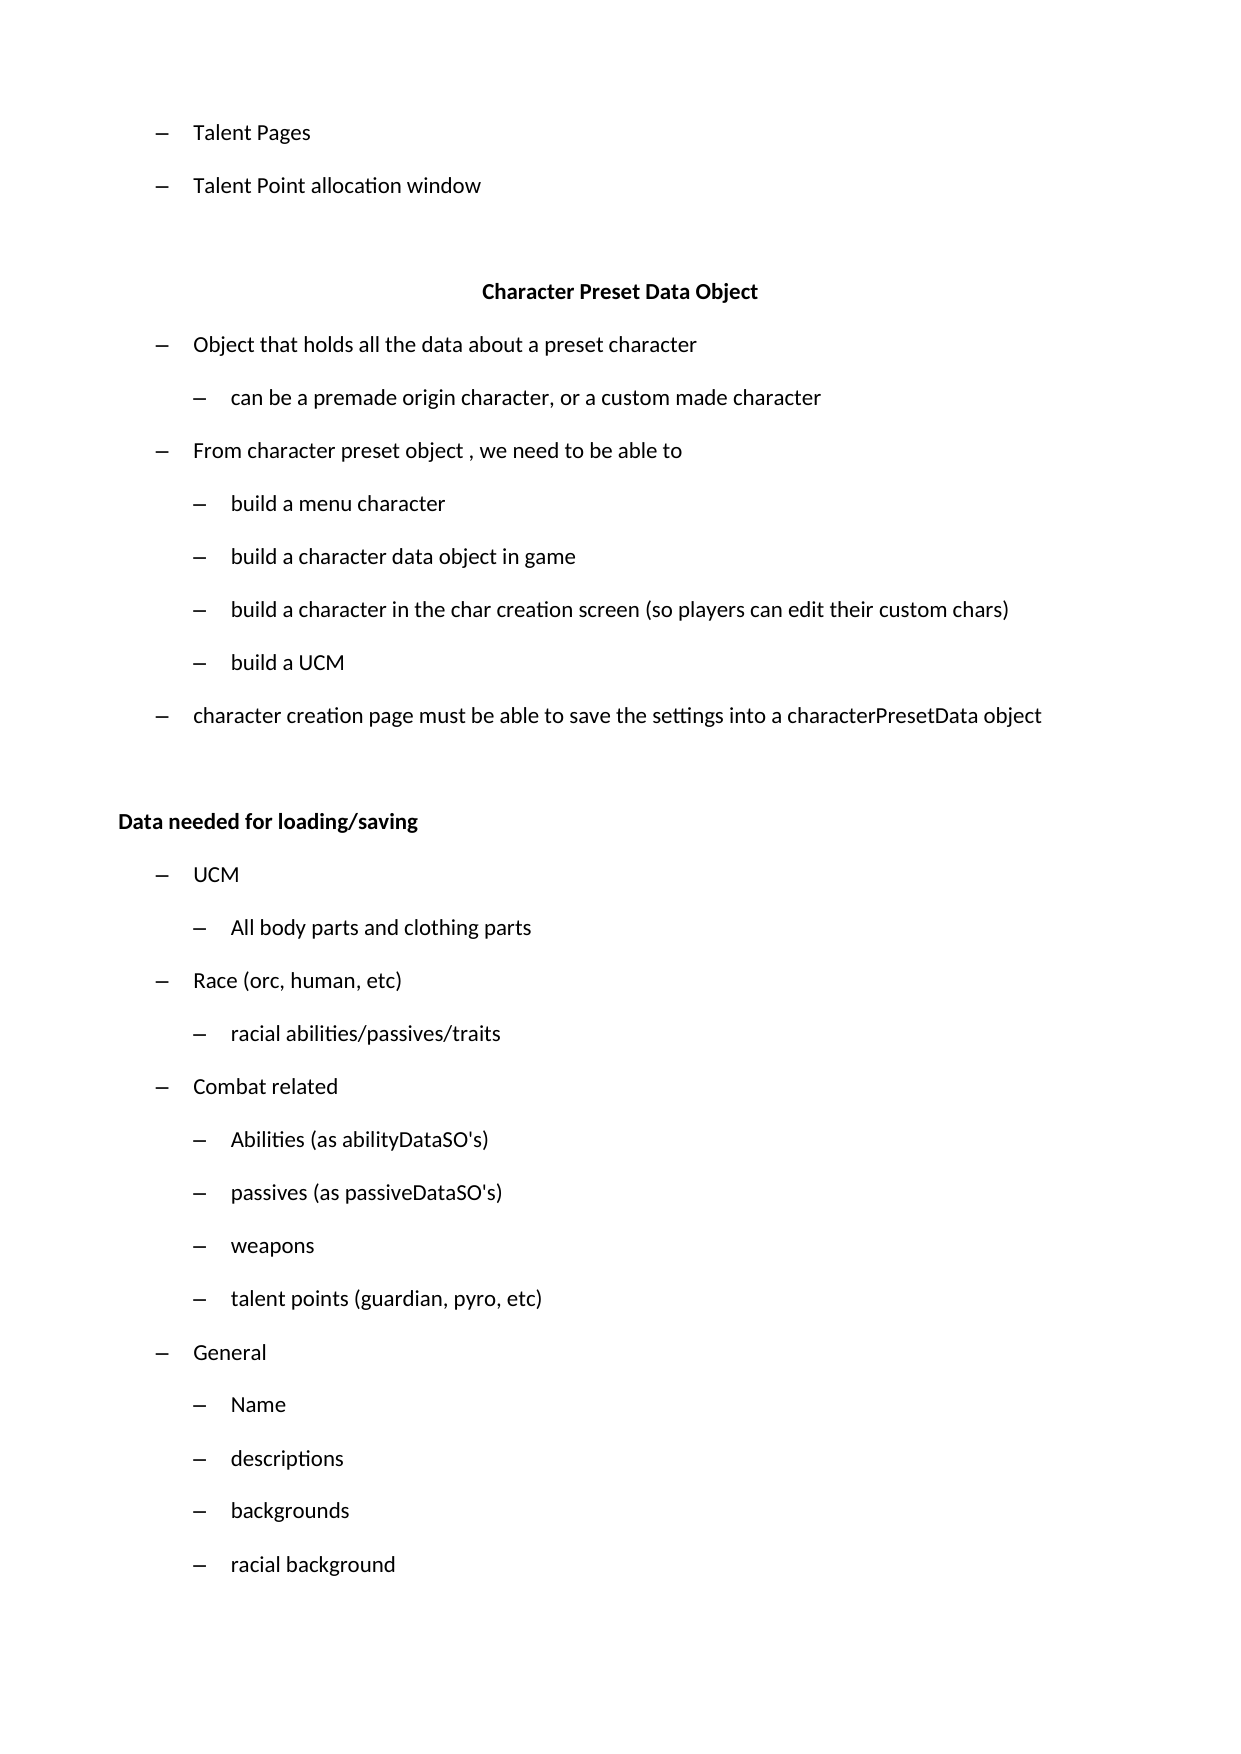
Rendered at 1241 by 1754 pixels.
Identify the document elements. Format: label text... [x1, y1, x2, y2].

list All body parts and clothing parts [193, 913, 1122, 941]
list character creation page must be able to save the settings into a characterPresetData object [156, 701, 1122, 729]
list weapons [193, 1232, 1122, 1259]
list racial background [193, 1550, 1122, 1578]
list build a character data object in game [193, 542, 1122, 570]
list build a UCM [193, 648, 1122, 676]
list build a menu character [193, 489, 1122, 517]
list Talent Point allocation window [156, 171, 1122, 199]
list General [156, 1338, 1122, 1366]
text Character Preset Data Object [118, 277, 1122, 305]
list Abilities (as abilityDataSO's) [193, 1126, 1122, 1153]
list From character preset object , we need to be able to [156, 436, 1122, 464]
list Combat related [156, 1072, 1122, 1101]
list can be a premade origin character, or a custom made character [193, 383, 1122, 411]
list Race (orc, human, etc) [156, 966, 1122, 994]
list build a character in the char creation screen (so players can edit their custom chars) [193, 595, 1122, 623]
list Object that holds all the data about a preset character [156, 330, 1122, 358]
list descriptions [193, 1444, 1122, 1472]
list UCM [156, 860, 1122, 888]
list Talent Pages [156, 118, 1122, 146]
list backgrounds [193, 1497, 1122, 1525]
list racial abilities/passives/traits [193, 1019, 1122, 1047]
text Data needed for loading/saving [118, 807, 1122, 835]
list Name [193, 1391, 1122, 1419]
list talent points (guardian, pyro, etc) [193, 1284, 1122, 1313]
list passives (as passiveDataSO's) [193, 1178, 1122, 1207]
